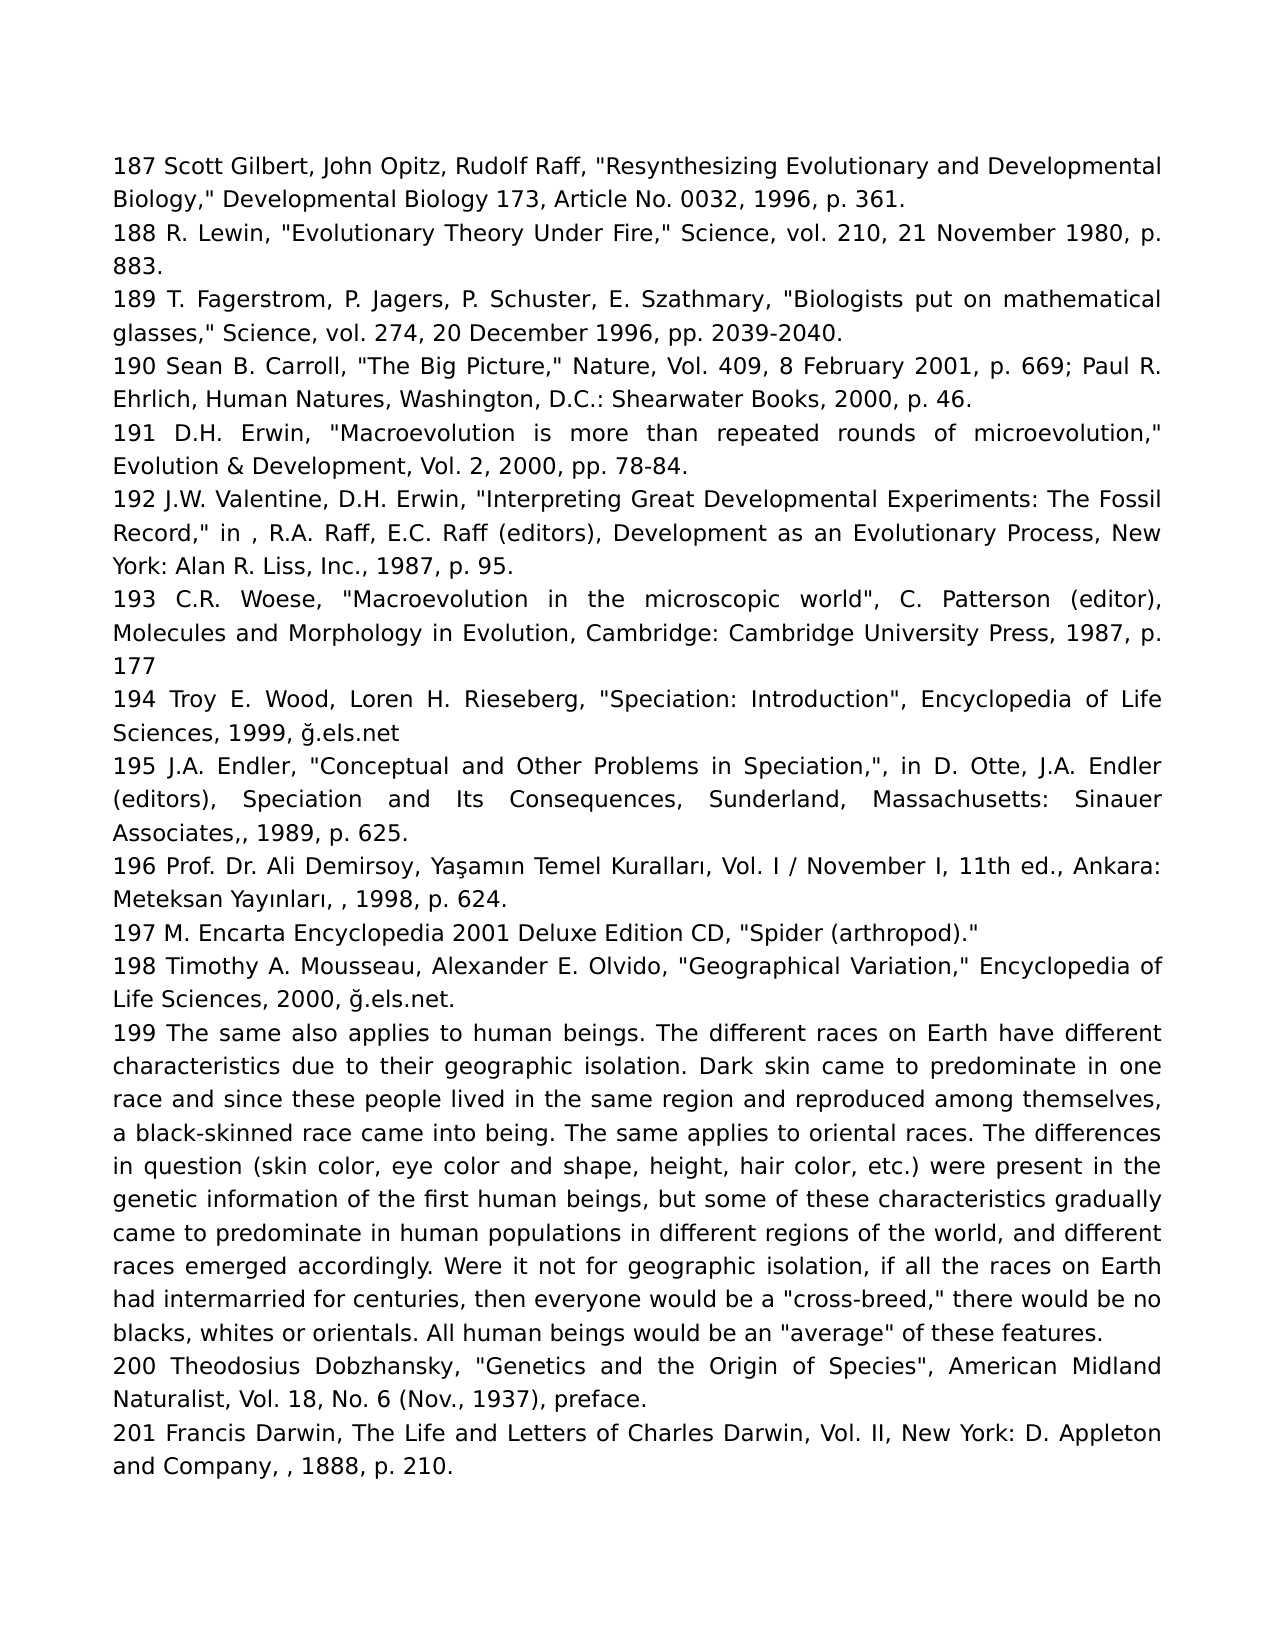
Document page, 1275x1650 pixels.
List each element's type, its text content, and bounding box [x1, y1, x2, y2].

text 196 Prof. Dr. Ali Demirsoy, Yaşamın Temel Kuralları, Vol. I / November I, 11th ed., Ankara: Meteksan Yayınları, , 1998, p. 624. [112, 848, 1163, 914]
text 188 R. Lewin, "Evolutionary Theory Under Fire," Science, vol. 210, 21 November 1980, p. 883. [112, 214, 1163, 281]
text 190 Sean B. Carroll, "The Big Picture," Nature, Vol. 409, 8 February 2001, p. 669; Paul R. Ehrlich, Human Natures, Washington, D.C.: Shearwater Books, 2000, p. 46. [112, 348, 1163, 414]
text 198 Timothy A. Mousseau, Alexander E. Olvido, "Geographical Variation," Encyclopedia of Life Sciences, 2000, ğ.els.net. [112, 948, 1163, 1014]
text 187 Scott Gilbert, John Opitz, Rudolf Raff, "Resynthesizing Evolutionary and Developmental Biology," Developmental Biology 173, Article No. 0032, 1996, p. 361. [112, 148, 1163, 214]
text 191 D.H. Erwin, "Macroevolution is more than repeated rounds of microevolution," Evolution & Development, Vol. 2, 2000, pp. 78-84. [112, 414, 1163, 481]
text 189 T. Fagerstrom, P. Jagers, P. Schuster, E. Szathmary, "Biologists put on mathematical glasses," Science, vol. 274, 20 December 1996, pp. 2039-2040. [112, 281, 1163, 348]
text 197 M. Encarta Encyclopedia 2001 Deluxe Edition CD, "Spider (arthropod)." [112, 914, 1163, 948]
text 192 J.W. Valentine, D.H. Erwin, "Interpreting Great Developmental Experiments: The Fossil Record," in , R.A. Raff, E.C. Raff (editors), Development as an Evolutionary Process, New York: Alan R. Liss, Inc., 1987, p. 95. [112, 481, 1163, 581]
text 195 J.A. Endler, "Conceptual and Other Problems in Speciation,", in D. Otte, J.A. Endler (editors), Speciation and Its Consequences, Sunderland, Massachusetts: Sinauer Associates,, 1989, p. 625. [112, 748, 1163, 848]
text 200 Theodosius Dobzhansky, "Genetics and the Origin of Species", American Midland Naturalist, Vol. 18, No. 6 (Nov., 1937), preface. [112, 1348, 1163, 1414]
text 199 The same also applies to human beings. The different races on Earth have different characteristics due to their geographic isolation. Dark skin came to predominate in one race and since these people lived in the same region and reproduced among themselves, a black-skinned race came into being. The same applies to oriental races. The differences in question (skin color, eye color and shape, height, hair color, etc.) were present in the genetic information of the first human beings, but some of these characteristics gradually came to predominate in human populations in different regions of the world, and different races emerged accordingly. Were it not for geographic isolation, if all the races on Earth had intermarried for centuries, then everyone would be a "cross-breed," there would be no blacks, whites or orientals. All human beings would be an "average" of these features. [112, 1014, 1163, 1348]
text 201 Francis Darwin, The Life and Letters of Charles Darwin, Vol. II, New York: D. Appleton and Company, , 1888, p. 210. [112, 1414, 1163, 1481]
text 194 Troy E. Wood, Loren H. Rieseberg, "Speciation: Introduction", Encyclopedia of Life Sciences, 1999, ğ.els.net [112, 681, 1163, 748]
text 193 C.R. Woese, "Macroevolution in the microscopic world", C. Patterson (editor), Molecules and Morphology in Evolution, Cambridge: Cambridge University Press, 1987, p. 177 [112, 581, 1163, 681]
